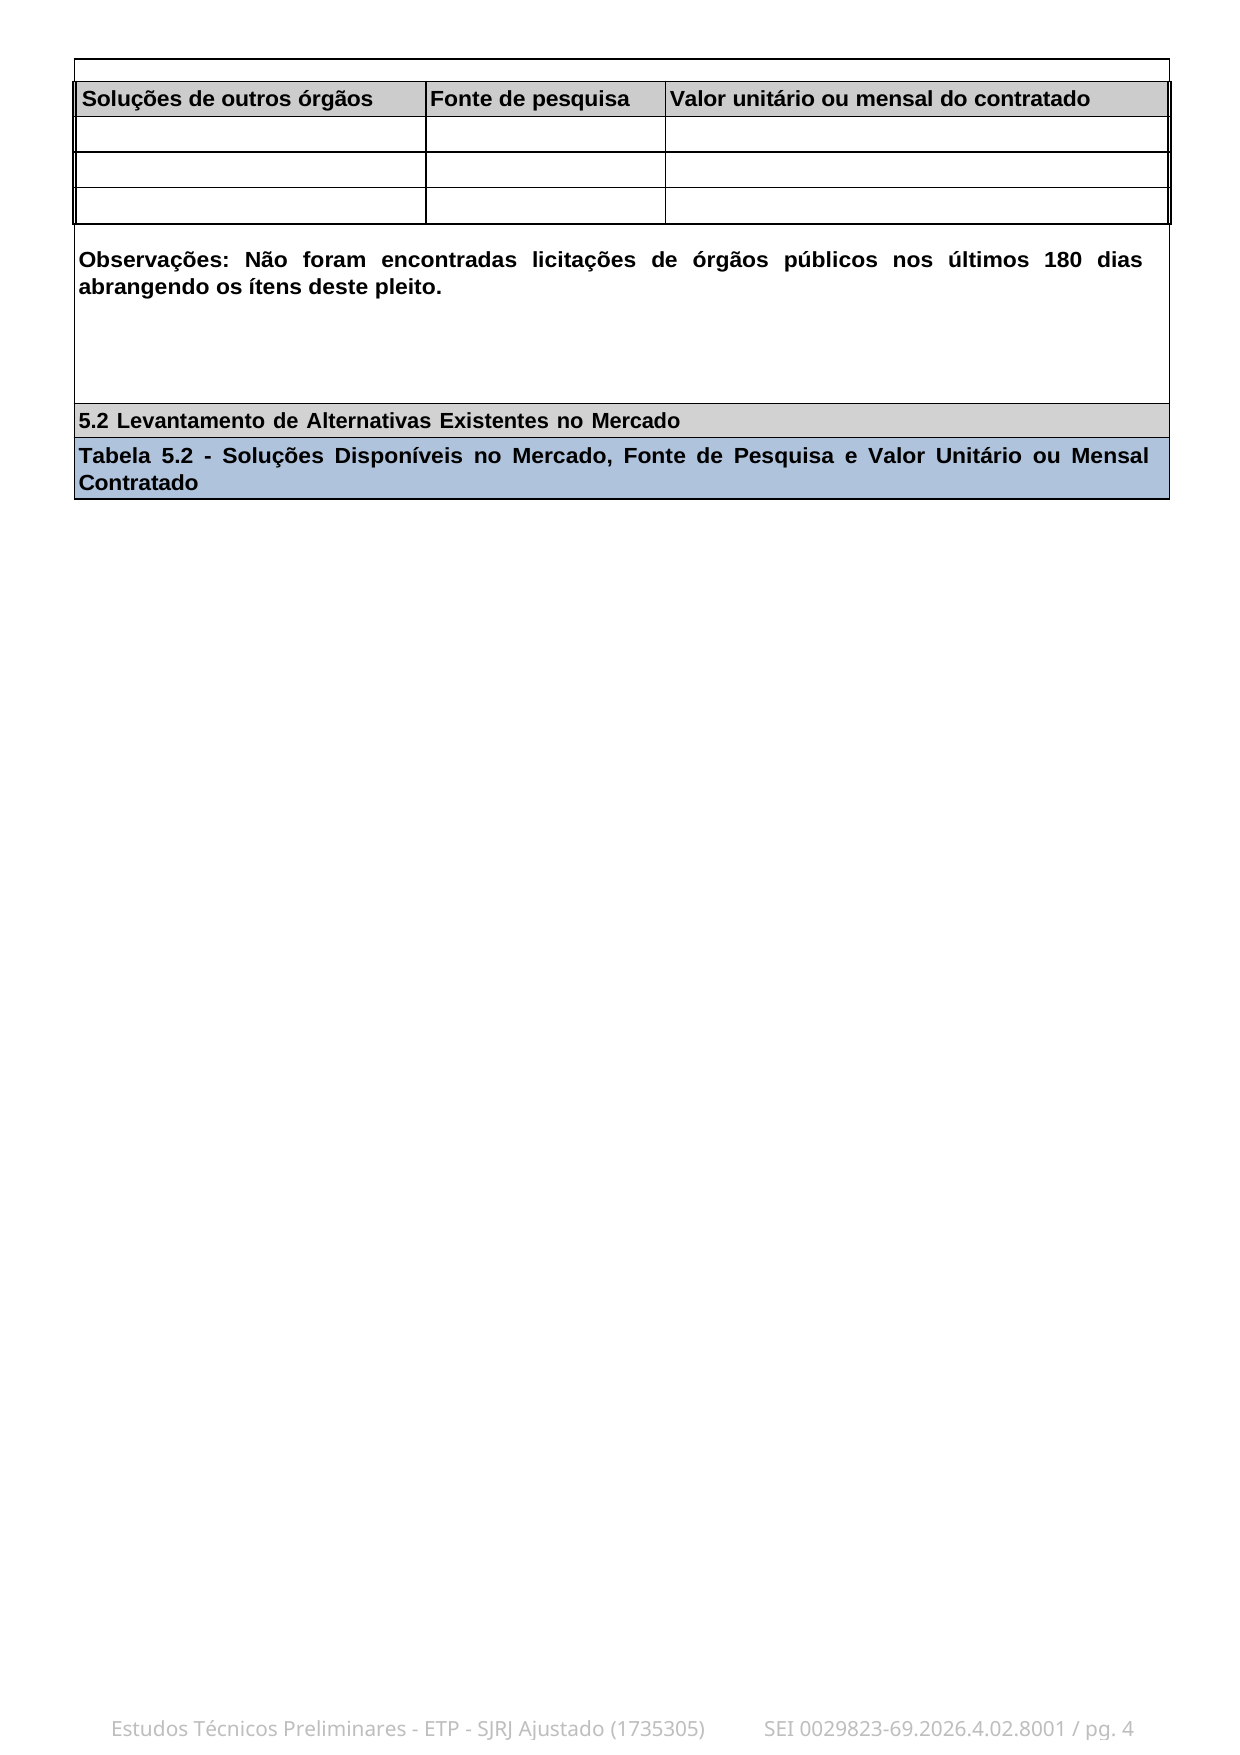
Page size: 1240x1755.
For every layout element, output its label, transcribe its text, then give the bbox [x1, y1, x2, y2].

table_cell Valor unitário ou mensal do contratado [666, 82, 1167, 116]
table_cell [666, 117, 1167, 151]
table_cell [666, 188, 1167, 223]
table_cell [427, 117, 665, 151]
table_cell [666, 153, 1167, 186]
table_cell [77, 153, 425, 186]
table_cell [77, 117, 425, 151]
table_header [75, 60, 1169, 81]
table_cell [427, 188, 665, 223]
table_cell [77, 188, 425, 223]
table_cell Soluções de outros órgãos [77, 82, 425, 116]
table_cell Observações: Não foram encontradas licitações de órgãos públicos nos últimos 180 dias abrangendo os ítens deste pleito. [75, 225, 1169, 403]
table_cell Fonte de pesquisa [427, 82, 665, 116]
table_cell Tabela 5.2 - Soluções Disponíveis no Mercado, Fonte de Pesquisa e Valor Unitário ou Mensal Contratado [75, 438, 1169, 498]
table_cell [427, 153, 665, 186]
table_cell 5.2 Levantamento de Alternativas Existentes no Mercado [75, 404, 1169, 437]
